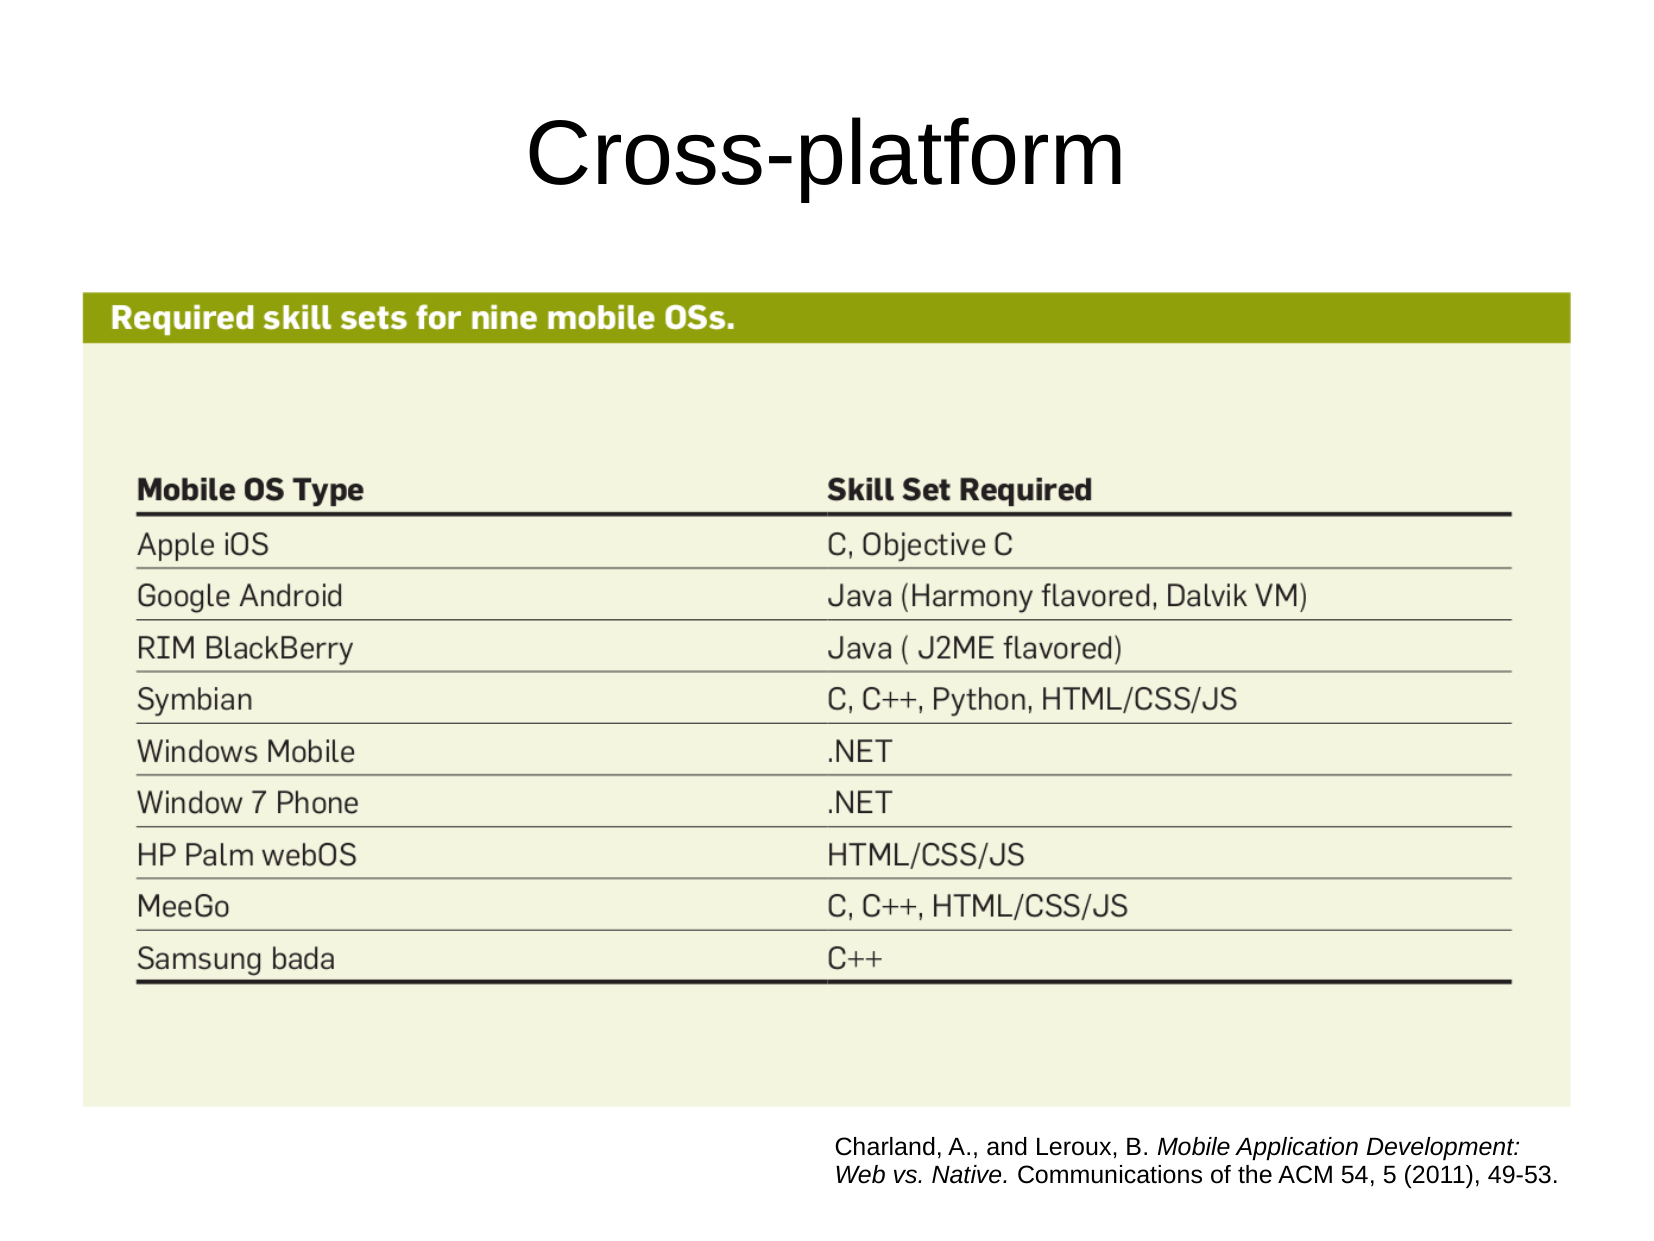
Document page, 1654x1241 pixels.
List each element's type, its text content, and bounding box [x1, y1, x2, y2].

title Cross-platform [82, 49, 1571, 257]
text_box Charland, A., and Leroux, B. Mobile Application Development: Web vs. Native. Communications of the ACM 54, 5 (2011), 49-53. [819, 1125, 1576, 1196]
picture [82, 291, 1571, 1107]
